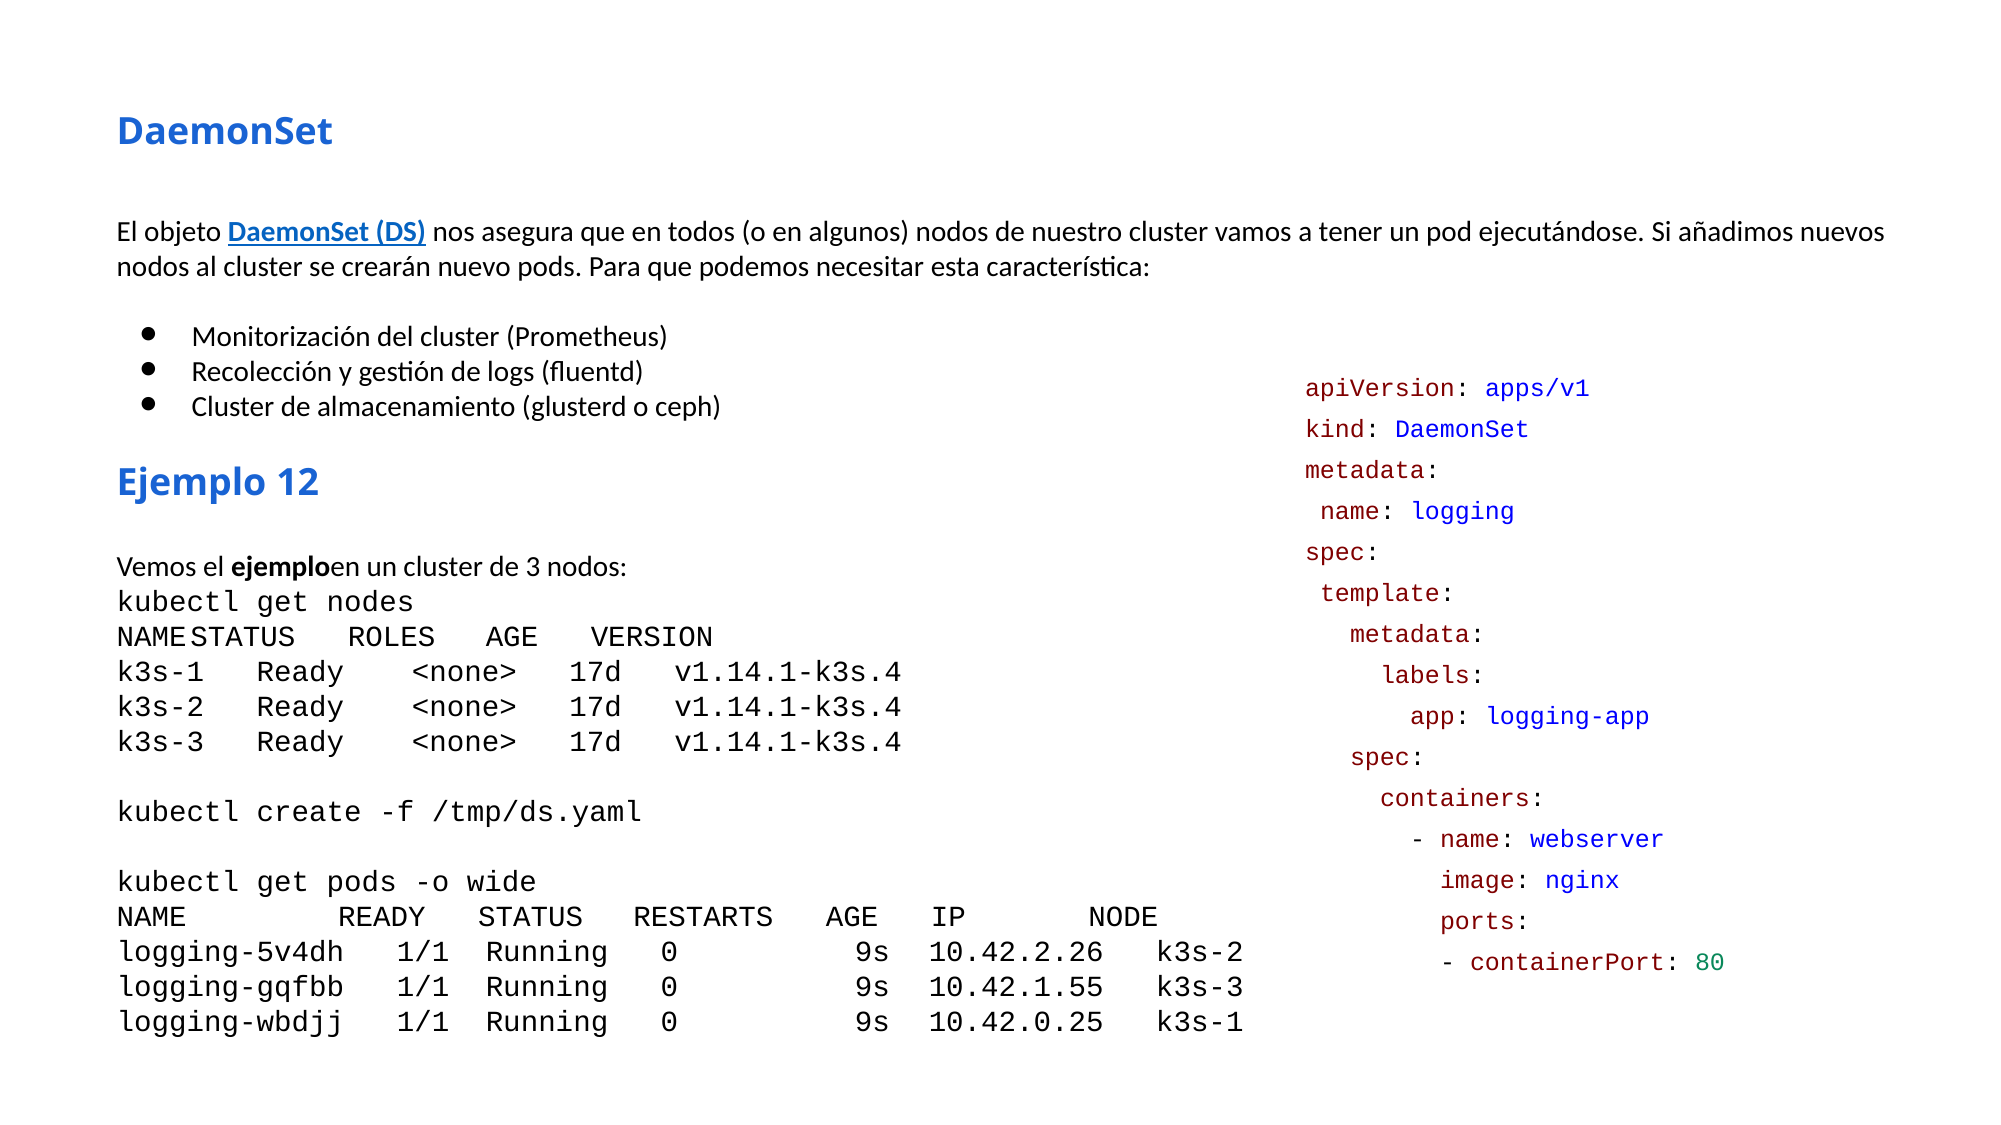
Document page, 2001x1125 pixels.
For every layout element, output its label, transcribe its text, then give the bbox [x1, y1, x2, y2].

text_box apiVersion: apps/v1 kind: DaemonSet metadata: name: logging spec: template: metadata: labels: app: logging-app spec: containers: - name: webserver image: nginx ports: - containerPort: 80 [1290, 345, 1954, 1021]
text_box El objeto DaemonSet (DS) nos asegura que en todos (o en algunos) nodos de nuestro cluster vamos a tener un pod ejecutándose. Si añadimos nuevos nodos al cluster se crearán nuevo pods. Para que podemos necesitar esta característica: Monitorización del cluster (Prometheus) Recolección y gestión de logs (fluentd) Cluster de almacenamiento (glusterd o ceph) Ejemplo 12 Vemos el ejemploen un cluster de 3 nodos: kubectl get nodes NAME STATUS ROLES AGE VERSION k3s-1 Ready <none> 17d v1.14.1-k3s.4 k3s-2 Ready <none> 17d v1.14.1-k3s.4 k3s-3 Ready <none> 17d v1.14.1-k3s.4 kubectl create -f /tmp/ds.yaml kubectl get pods -o wide NAME READY STATUS RESTARTS AGE IP NODE logging-5v4dh 1/1 Running 0 9s 10.42.2.26 k3s-2 logging-gqfbb 1/1 Running 0 9s 10.42.1.55 k3s-3 logging-wbdjj 1/1 Running 0 9s 10.42.0.25 k3s-1 [101, 205, 1977, 418]
text_box DaemonSet [101, 100, 390, 160]
